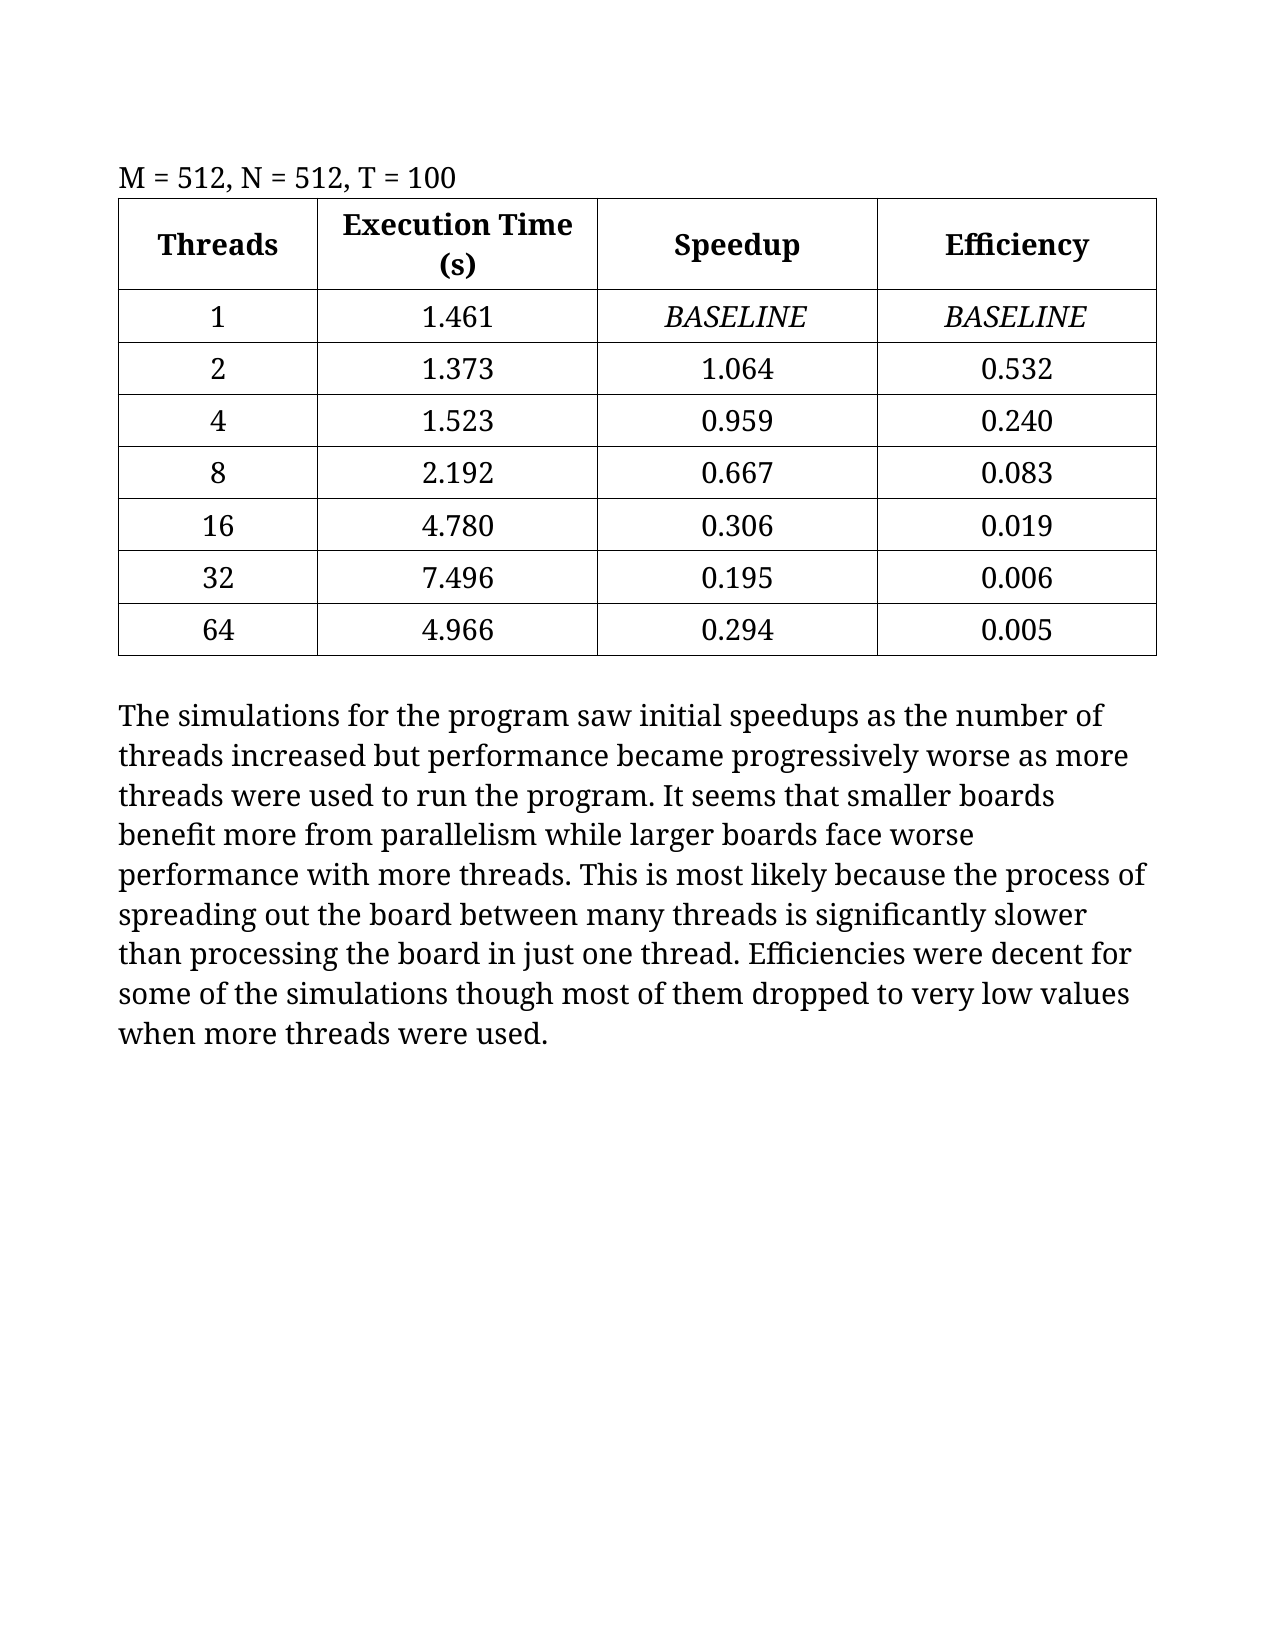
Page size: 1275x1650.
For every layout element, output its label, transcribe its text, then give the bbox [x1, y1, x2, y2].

table_cell 0.019 [878, 499, 1156, 550]
table_header Efficiency [878, 199, 1156, 289]
table_cell 0.294 [598, 604, 877, 655]
table_cell 0.959 [598, 395, 877, 446]
table_cell 1.461 [318, 290, 597, 342]
table_cell 4 [119, 395, 317, 446]
table_cell 8 [119, 447, 317, 498]
text The simulations for the program saw initial speedups as the number of threads increased but performance became progressively worse as more threads were used to run the program. It seems that smaller boards benefit more from parallelism while larger boards face worse performance with more threads. This is most likely because the process of spreading out the board between many threads is significantly slower than processing the board in just one thread. Efficiencies were decent for some of the simulations though most of them dropped to very low values when more threads were used. [118, 695, 1157, 1053]
table_cell 16 [119, 499, 317, 550]
table_cell 0.005 [878, 604, 1156, 655]
table_cell 0.667 [598, 447, 877, 498]
table_cell 1.373 [318, 343, 597, 394]
table_cell 0.083 [878, 447, 1156, 498]
table_cell 0.532 [878, 343, 1156, 394]
table_cell 4.780 [318, 499, 597, 550]
table_cell 0.240 [878, 395, 1156, 446]
table_cell 0.306 [598, 499, 877, 550]
table_cell 32 [119, 551, 317, 602]
table_cell 0.195 [598, 551, 877, 602]
table_header Speedup [598, 199, 877, 289]
text M = 512, N = 512, T = 100 [118, 158, 1157, 197]
table_cell 2.192 [318, 447, 597, 498]
table_cell BASELINE [878, 290, 1156, 342]
table_cell BASELINE [598, 290, 877, 342]
table_cell 2 [119, 343, 317, 394]
table_cell 1 [119, 290, 317, 342]
table_cell 1.523 [318, 395, 597, 446]
table_cell 7.496 [318, 551, 597, 602]
table_cell 4.966 [318, 604, 597, 655]
table_cell 1.064 [598, 343, 877, 394]
table_cell 64 [119, 604, 317, 655]
table_header Execution Time (s) [318, 199, 597, 289]
table_header Threads [119, 199, 317, 289]
table_cell 0.006 [878, 551, 1156, 602]
